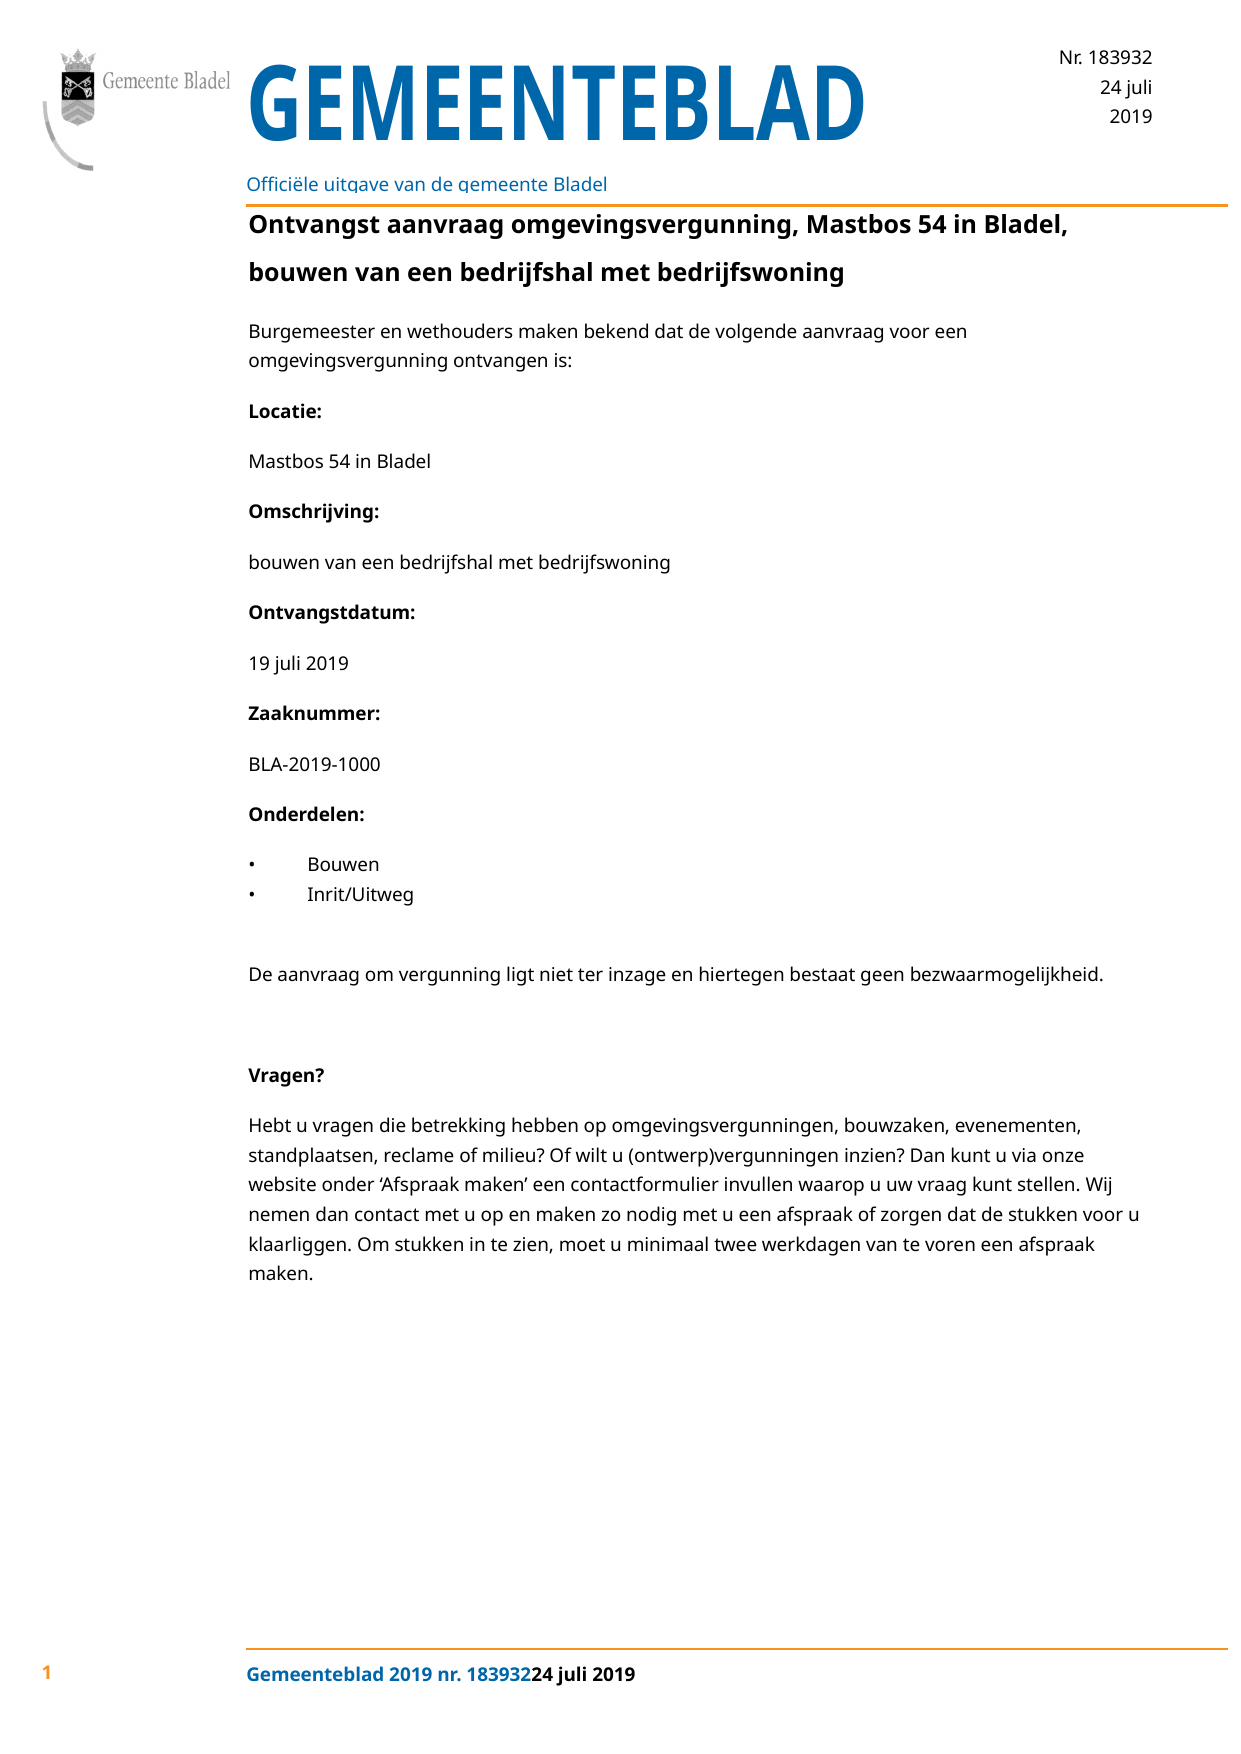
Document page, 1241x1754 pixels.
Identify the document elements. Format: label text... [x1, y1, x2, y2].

text Locatie: [248, 398, 1152, 424]
text BLA-2019-1000 [248, 751, 1152, 777]
text bouwen van een bedrijfshal met bedrijfswoning [248, 549, 1152, 575]
text Hebt u vragen die betrekking hebben op omgevingsvergunningen, bouwzaken, evenementen, standplaatsen, reclame of milieu? Of wilt u (ontwerp)vergunningen inzien? Dan kunt u via onze website onder ‘Afspraak maken’ een contactformulier invullen waarop u uw vraag kunt stellen. Wij nemen dan contact met u op en maken zo nodig met u een afspraak of zorgen dat de stukken voor u klaarliggen. Om stukken in te zien, moet u minimaal twee werkdagen van te voren een afspraak maken. [248, 1112, 1152, 1286]
picture [41, 47, 231, 172]
text Onderdelen: [248, 801, 1152, 827]
text Burgemeester en wethouders maken bekend dat de volgende aanvraag voor een omgevingsvergunning ontvangen is: [248, 318, 1152, 373]
text Omschrijving: [248, 499, 1152, 524]
text Ontvangstdatum: [248, 599, 1152, 625]
text 19 juli 2019 [248, 650, 1152, 676]
text Zaaknummer: [248, 700, 1152, 726]
text De aanvraag om vergunning ligt niet ter inzage en hiertegen bestaat geen bezwaarmogelijkheid. [248, 961, 1152, 987]
text Mastbos 54 in Bladel [248, 448, 1152, 474]
list Bouwen [248, 852, 1152, 877]
list Inrit/Uitweg [248, 881, 1152, 907]
text Vragen? [248, 1062, 1152, 1088]
text Ontvangst aanvraag omgevingsvergunning, Mastbos 54 in Bladel, bouwen van een bedrijfshal met bedrijfswoning [248, 207, 1152, 288]
